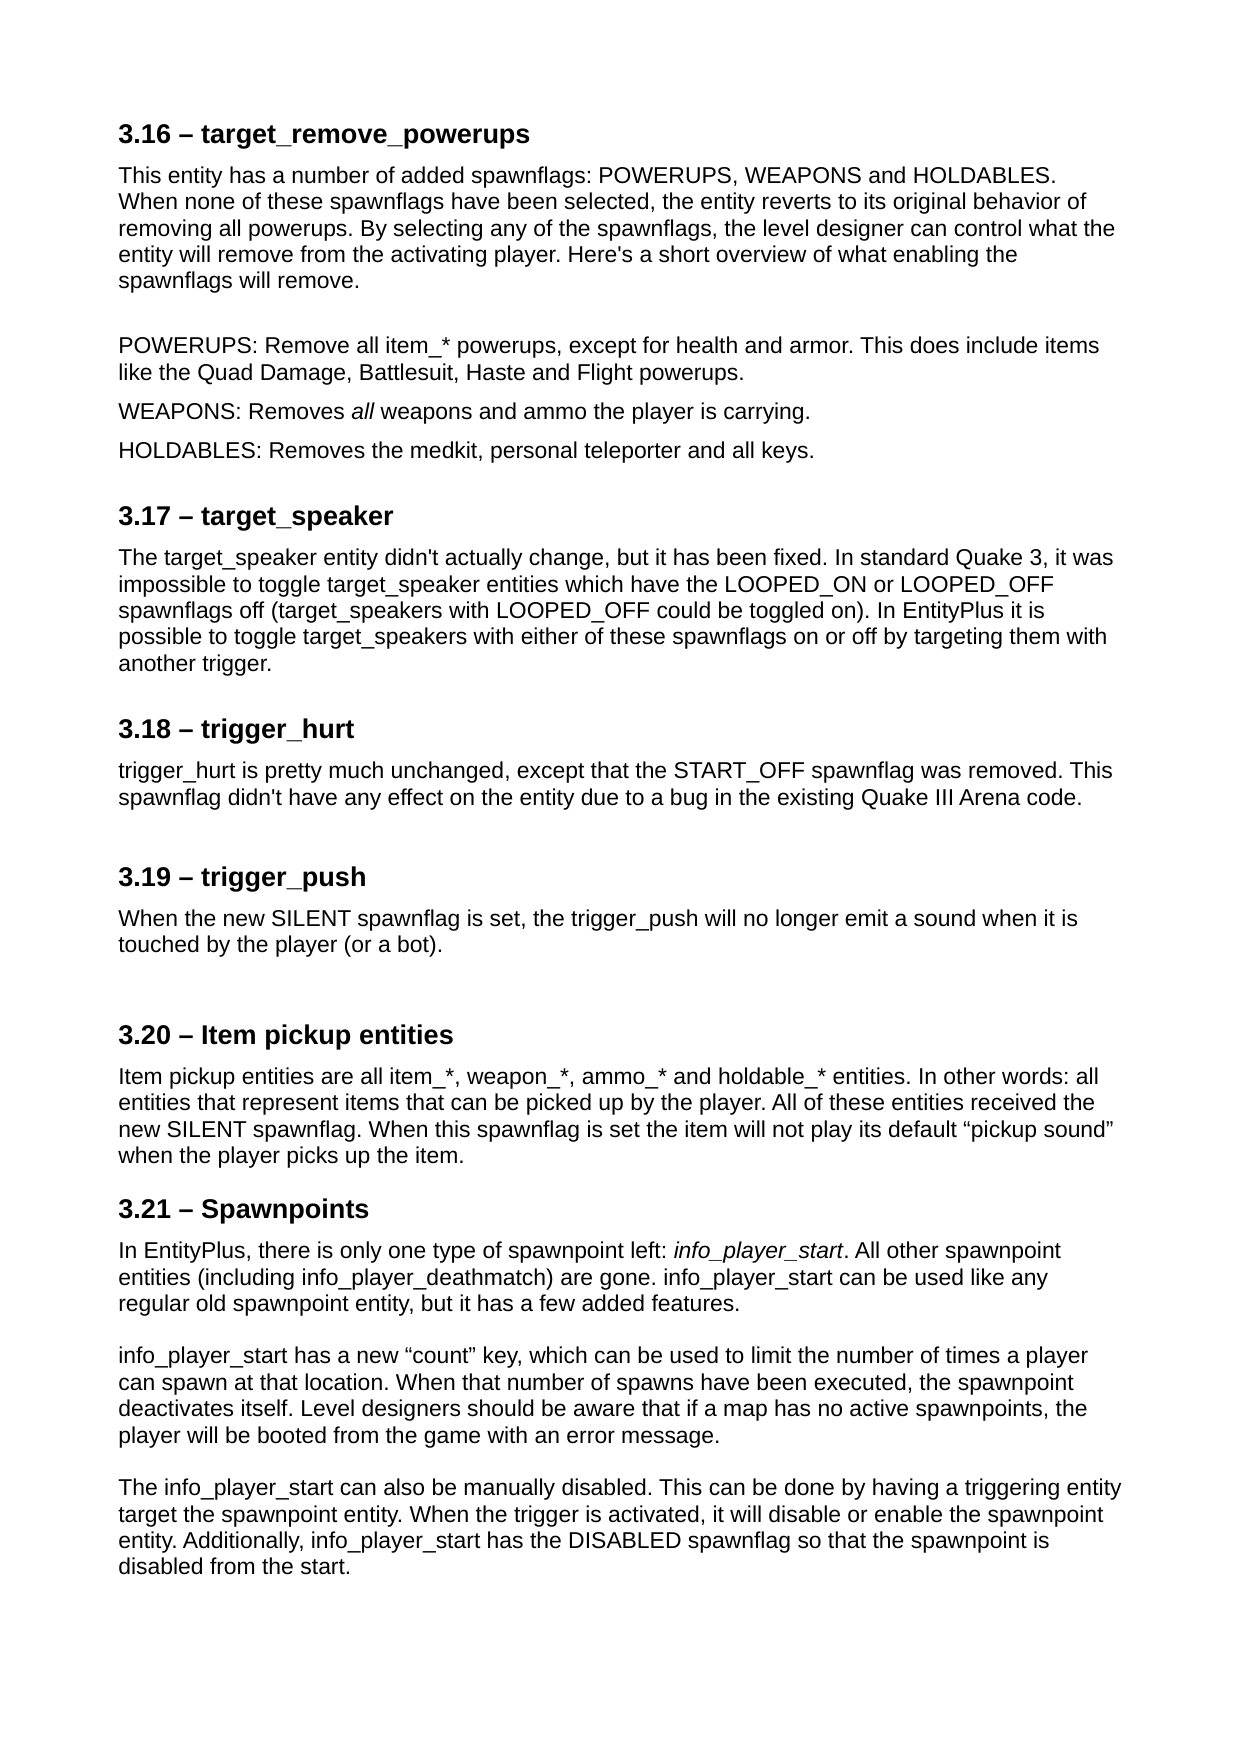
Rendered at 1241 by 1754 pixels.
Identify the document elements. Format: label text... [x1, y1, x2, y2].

text The info_player_start can also be manually disabled. This can be done by having a triggering entity target the spawnpoint entity. When the trigger is activated, it will disable or enable the spawnpoint entity. Additionally, info_player_start has the DISABLED spawnflag so that the spawnpoint is disabled from the start. [118, 1474, 1122, 1580]
text POWERUPS: Remove all item_* powerups, except for health and armor. This does include items like the Quad Damage, Battlesuit, Haste and Flight powerups. [118, 306, 1122, 385]
text trigger_hurt is pretty much unchanged, except that the START_OFF spawnflag was removed. This spawnflag didn't have any effect on the entity due to a bug in the existing Quake III Arena code. [118, 757, 1122, 810]
subtitle 3.19 – trigger_push [118, 861, 1122, 892]
text info_player_start has a new “count” key, which can be used to limit the number of times a player can spawn at that location. When that number of spawns have been executed, the spawnpoint deactivates itself. Level designers should be aware that if a map has no active spawnpoints, the player will be booted from the game with an error message. [118, 1342, 1122, 1448]
text When the new SILENT spawnflag is set, the trigger_push will no longer emit a sound when it is touched by the player (or a bot). [118, 905, 1122, 958]
subtitle 3.21 – Spawnpoints [118, 1193, 1122, 1224]
text This entity has a number of added spawnflags: POWERUPS, WEAPONS and HOLDABLES. When none of these spawnflags have been selected, the entity reverts to its original behavior of removing all powerups. By selecting any of the spawnflags, the level designer can control what the entity will remove from the activating player. Here's a short overview of what enabling the spawnflags will remove. [118, 162, 1122, 294]
subtitle 3.20 – Item pickup entities [118, 1019, 1122, 1050]
subtitle 3.16 – target_remove_powerups [118, 118, 1122, 149]
text WEAPONS: Removes all weapons and ammo the player is carrying. [118, 398, 1122, 424]
text Item pickup entities are all item_*, weapon_*, ammo_* and holdable_* entities. In other words: all entities that represent items that can be picked up by the player. All of these entities received the new SILENT spawnflag. When this spawnflag is set the item will not play its default “pickup sound” when the player picks up the item. [118, 1063, 1122, 1168]
subtitle 3.17 – target_speaker [118, 500, 1122, 532]
subtitle 3.18 – trigger_hurt [118, 713, 1122, 745]
text In EntityPlus, there is only one type of spawnpoint left: info_player_start. All other spawnpoint entities (including info_player_deathmatch) are gone. info_player_start can be used like any regular old spawnpoint entity, but it has a few added features. [118, 1237, 1122, 1316]
text The target_speaker entity didn't actually change, but it has been fixed. In standard Quake 3, it was impossible to toggle target_speaker entities which have the LOOPED_ON or LOOPED_OFF spawnflags off (target_speakers with LOOPED_OFF could be toggled on). In EntityPlus it is possible to toggle target_speakers with either of these spawnflags on or off by targeting them with another trigger. [118, 544, 1122, 676]
text HOLDABLES: Removes the medkit, personal teleporter and all keys. [118, 437, 1122, 463]
